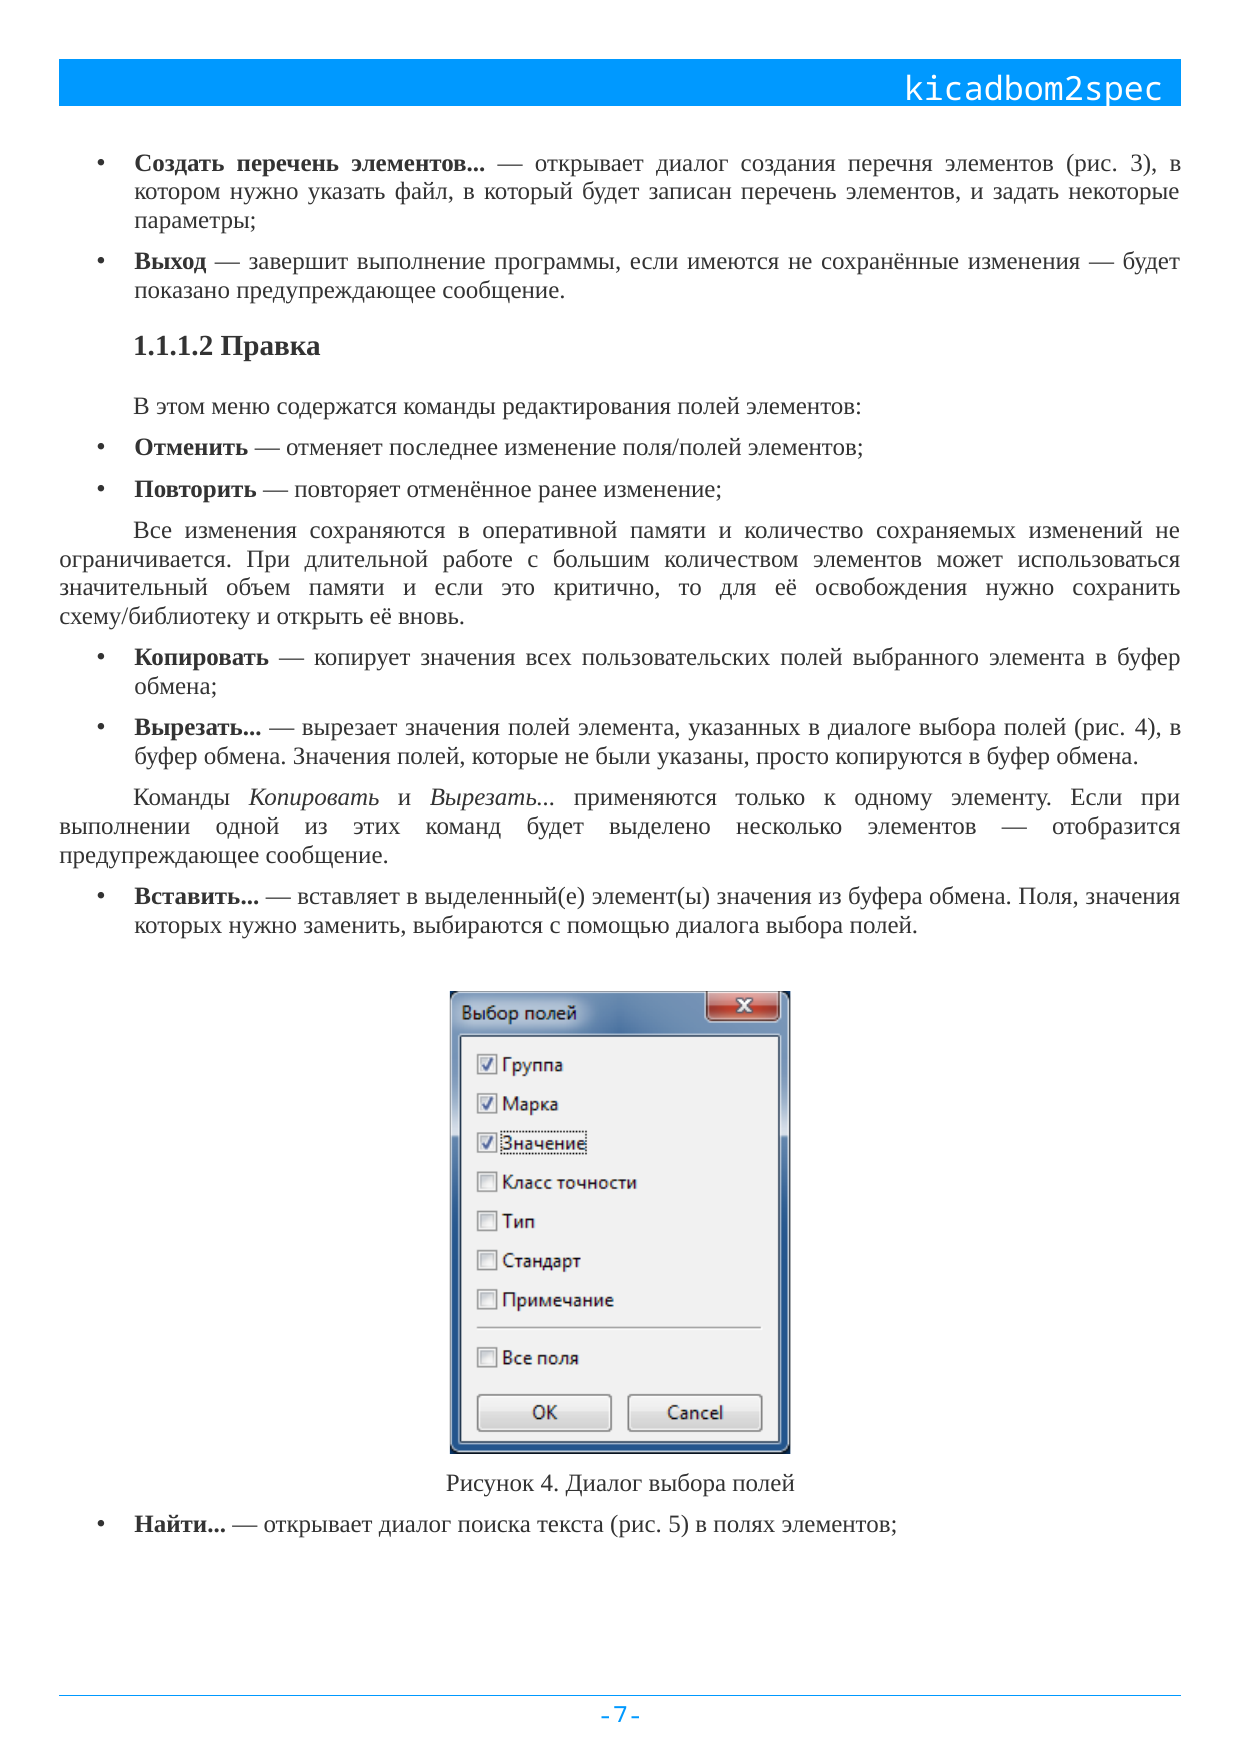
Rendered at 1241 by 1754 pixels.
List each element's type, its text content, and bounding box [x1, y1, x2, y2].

list Найти... — открывает диалог поиска текста (рис. 5) в полях элементов; [97, 1509, 1181, 1538]
text В этом меню содержатся команды редактирования полей элементов: [59, 391, 1181, 420]
list Вырезать... — вырезает значения полей элемента, указанных в диалоге выбора полей (рис. 4), в буфер обмена. Значения полей, которые не были указаны, просто копируются в буфер обмена. [97, 712, 1181, 770]
text Все изменения сохраняются в оперативной памяти и количество сохраняемых изменений не ограничивается. При длительной работе с большим количеством элементов может использоваться значительный объем памяти и если это критично, то для её освобождения нужно сохранить схему/библиотеку и открыть её вновь. [59, 515, 1181, 630]
text Рисунок 4. Диалог выбора полей [439, 1468, 801, 1497]
picture [449, 991, 791, 1454]
list Создать перечень элементов... — открывает диалог создания перечня элементов (рис. 3), в котором нужно указать файл, в который будет записан перечень элементов, и задать некоторые параметры; [97, 148, 1181, 234]
list Вставить... — вставляет в выделенный(е) элемент(ы) значения из буфера обмена. Поля, значения которых нужно заменить, выбираются с помощью диалога выбора полей. [97, 881, 1181, 939]
list Повторить — повторяет отменённое ранее изменение; [97, 474, 1181, 502]
list Отменить — отменяет последнее изменение поля/полей элементов; [97, 432, 1181, 461]
subtitle 1.1.1.2 Правка [133, 328, 1181, 362]
text Команды Копировать и Вырезать... применяются только к одному элементу. Если при выполнении одной из этих команд будет выделено несколько элементов — отобразится предупреждающее сообщение. [59, 782, 1181, 869]
list Выход — завершит выполнение программы, если имеются не сохранённые изменения — будет показано предупреждающее сообщение. [97, 246, 1181, 304]
list Копировать — копирует значения всех пользовательских полей выбранного элемента в буфер обмена; [97, 642, 1181, 700]
